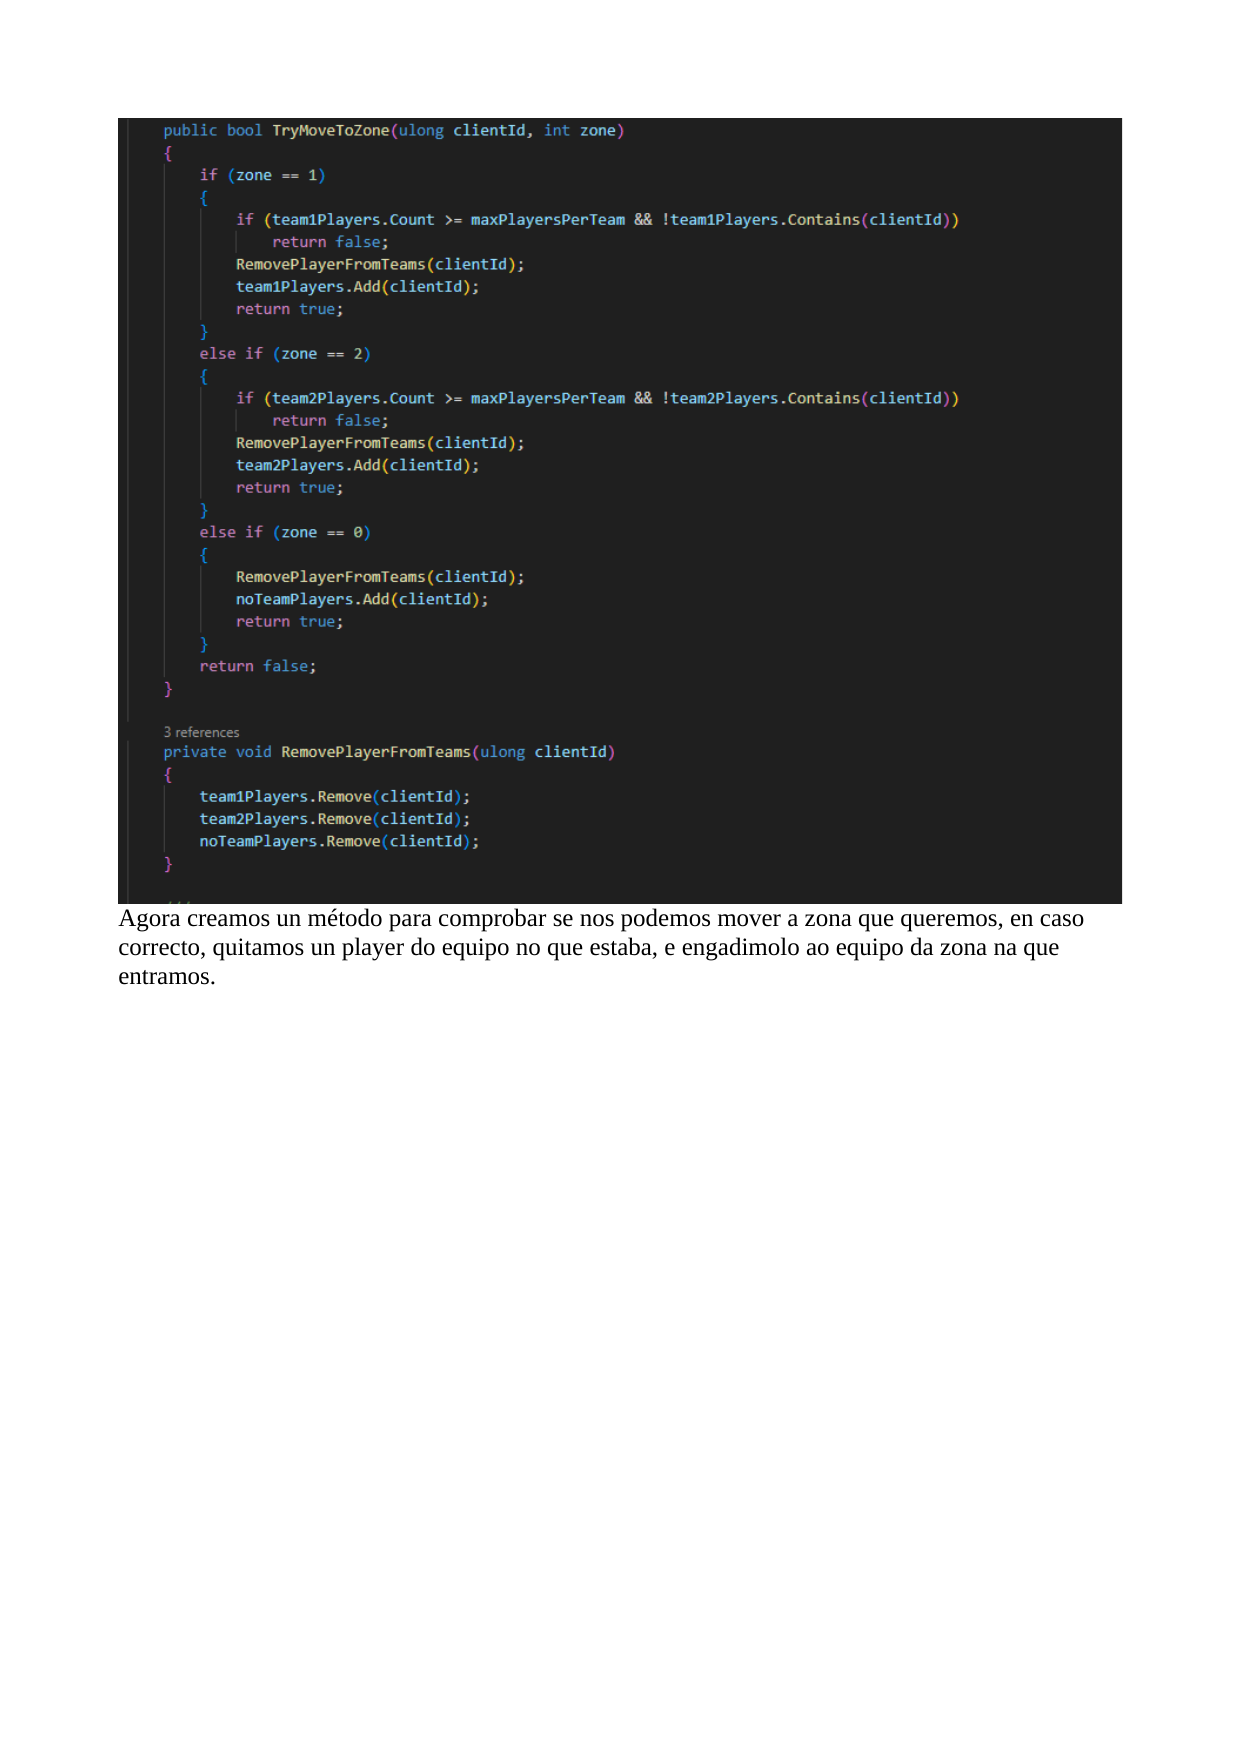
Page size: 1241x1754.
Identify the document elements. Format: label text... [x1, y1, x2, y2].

picture [118, 118, 1123, 904]
text Agora creamos un método para comprobar se nos podemos mover a zona que queremos, en caso correcto, quitamos un player do equipo no que estaba, e engadimolo ao equipo da zona na que entramos. [118, 904, 1122, 990]
